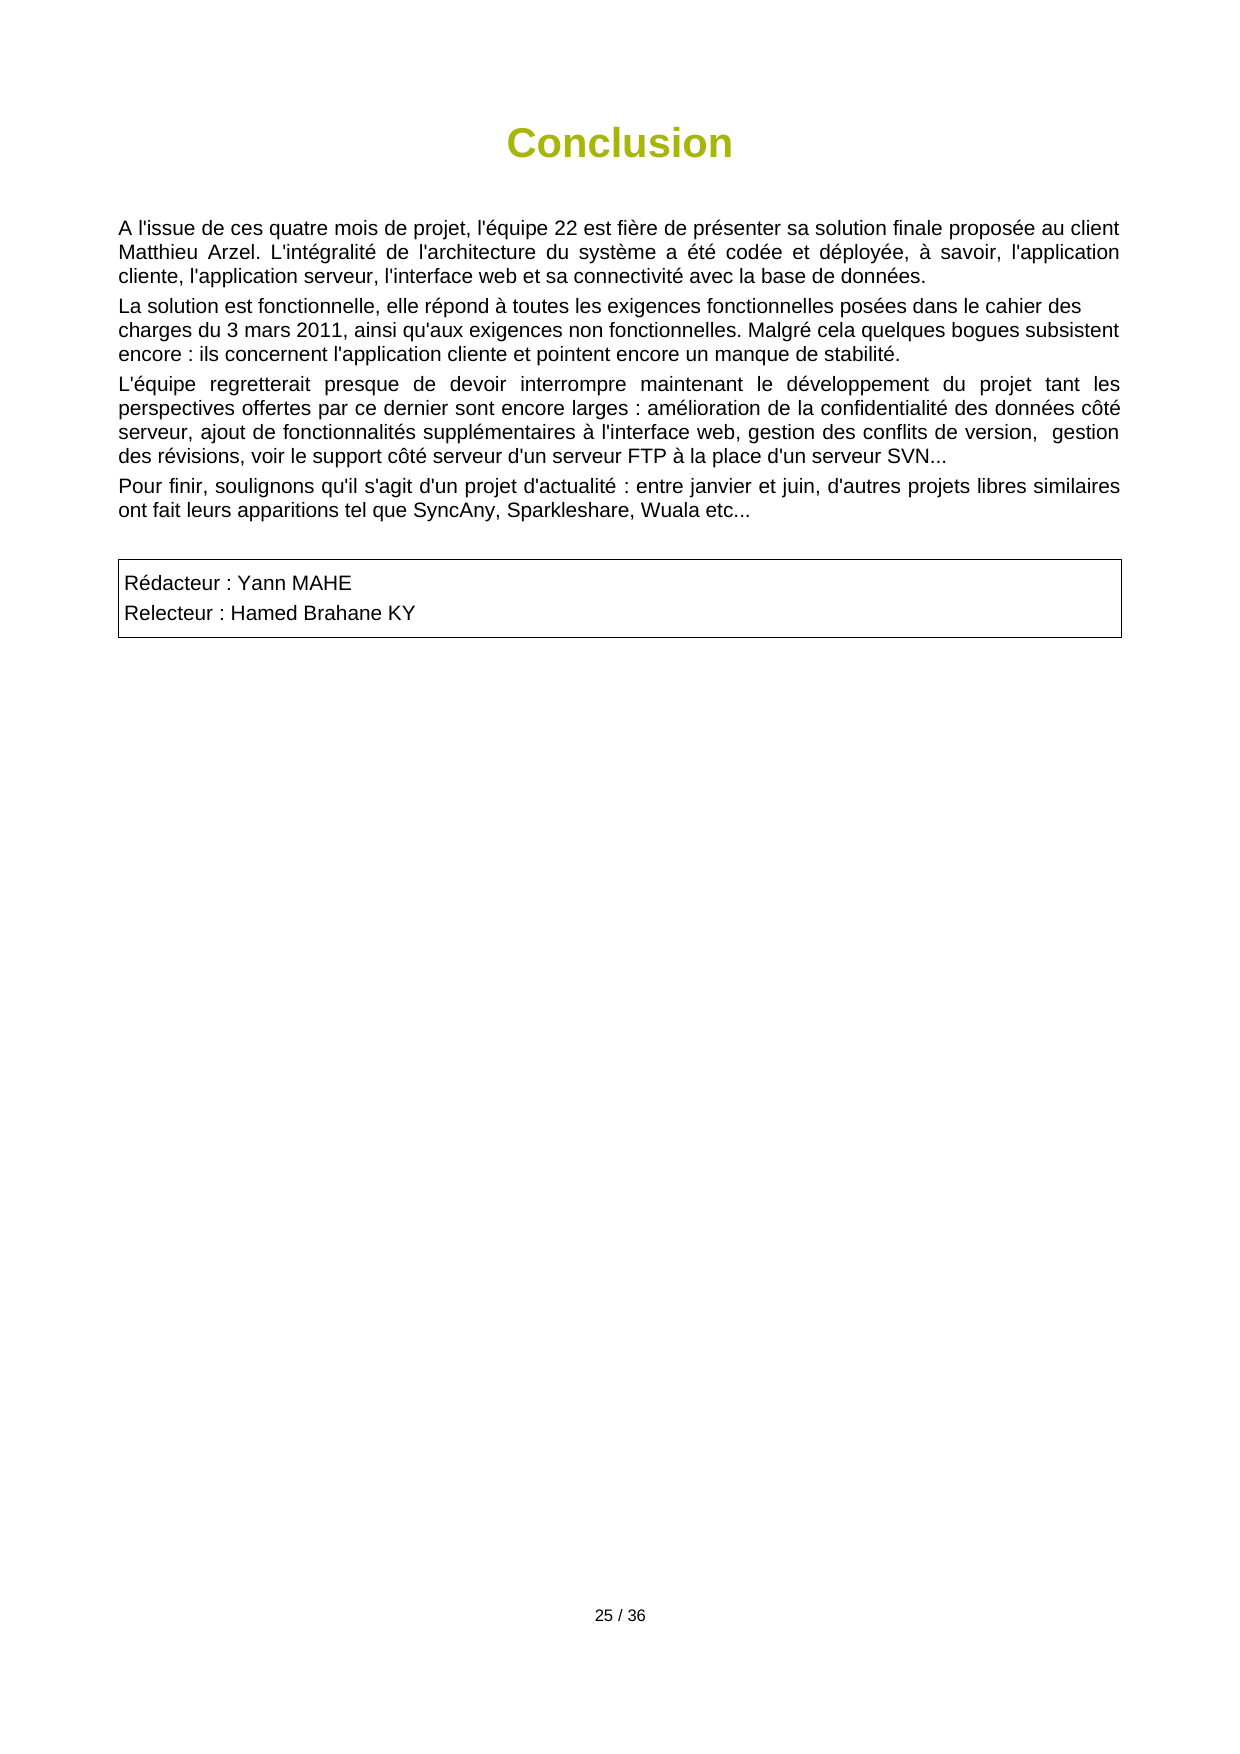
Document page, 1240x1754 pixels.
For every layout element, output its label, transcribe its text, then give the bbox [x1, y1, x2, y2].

text A l'issue de ces quatre mois de projet, l'équipe 22 est fière de présenter sa solution finale proposée au client Matthieu Arzel. L'intégralité de l'architecture du système a été codée et déployée, à savoir, l'application cliente, l'application serveur, l'interface web et sa connectivité avec la base de données. [118, 216, 1121, 288]
text L'équipe regretterait presque de devoir interrompre maintenant le développement du projet tant les perspectives offertes par ce dernier sont encore larges : amélioration de la confidentialité des données côté serveur, ajout de fonctionnalités supplémentaires à l'interface web, gestion des conflits de version, gestion des révisions, voir le support côté serveur d'un serveur FTP à la place d'un serveur SVN... [118, 372, 1121, 468]
text La solution est fonctionnelle, elle répond à toutes les exigences fonctionnelles posées dans le cahier des charges du 3 mars 2011, ainsi qu'aux exigences non fonctionnelles. Malgré cela quelques bogues subsistent encore : ils concernent l'application cliente et pointent encore un manque de stabilité. [118, 294, 1121, 366]
text Pour finir, soulignons qu'il s'agit d'un projet d'actualité : entre janvier et juin, d'autres projets libres similaires ont fait leurs apparitions tel que SyncAny, Sparkleshare, Wuala etc... [118, 474, 1121, 522]
table_header Rédacteur : Yann MAHE Relecteur : Hamed Brahane KY [119, 560, 1121, 637]
subtitle Conclusion [118, 118, 1121, 166]
